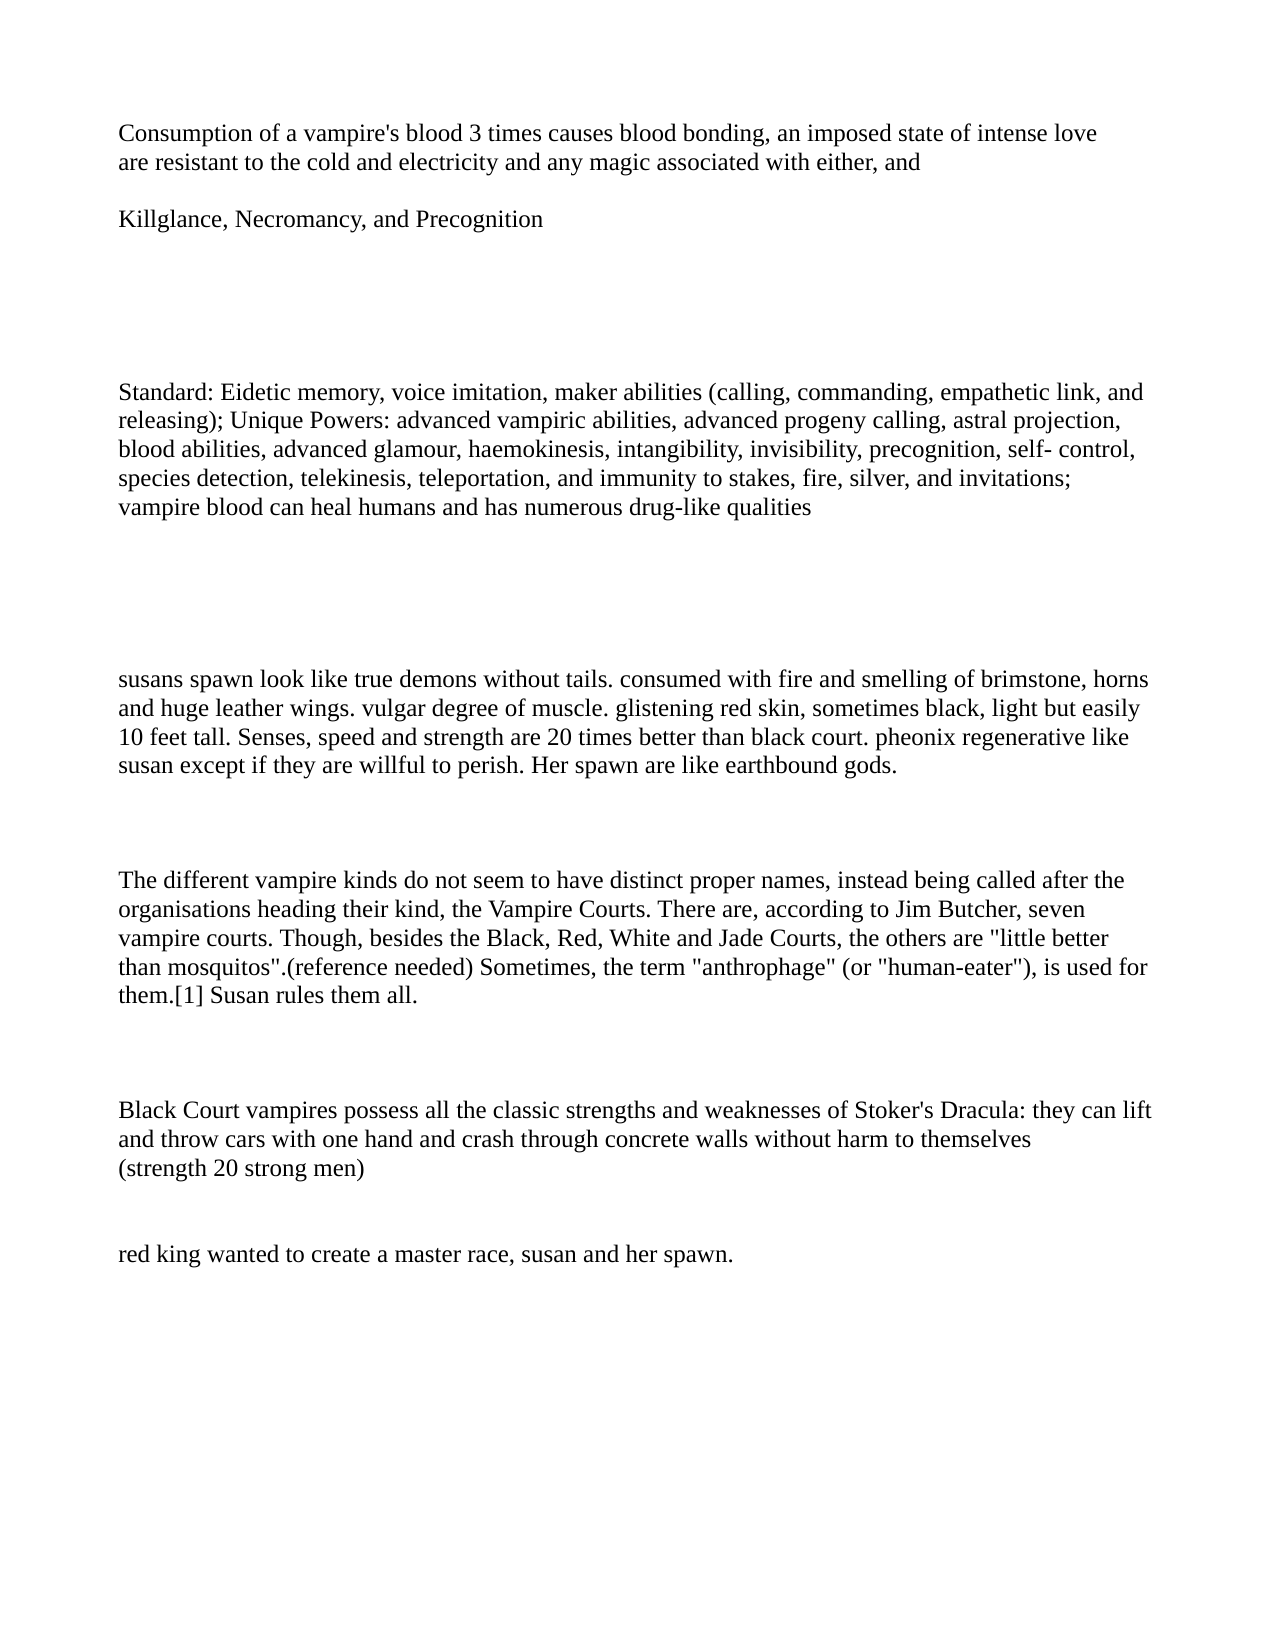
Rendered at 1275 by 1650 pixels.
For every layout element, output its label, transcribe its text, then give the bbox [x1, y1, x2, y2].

text The different vampire kinds do not seem to have distinct proper names, instead being called after the organisations heading their kind, the Vampire Courts. There are, according to Jim Butcher, seven vampire courts. Though, besides the Black, Red, White and Jade Courts, the others are "little better than mosquitos".(reference needed) Sometimes, the term "anthrophage" (or "human-eater"), is used for them.[1] Susan rules them all. [118, 866, 1157, 1009]
text Consumption of a vampire's blood 3 times causes blood bonding, an imposed state of intense love [118, 118, 1157, 147]
text Killglance, Necromancy, and Precognition [118, 204, 1157, 233]
text red king wanted to create a master race, susan and her spawn. [118, 1239, 1157, 1268]
text Black Court vampires possess all the classic strengths and weaknesses of Stoker's Dracula: they can lift and throw cars with one hand and crash through concrete walls without harm to themselves [118, 1096, 1157, 1153]
text Standard: Eidetic memory, voice imitation, maker abilities (calling, commanding, empathetic link, and releasing); Unique Powers: advanced vampiric abilities, advanced progeny calling, astral projection, blood abilities, advanced glamour, haemokinesis, intangibility, invisibility, precognition, self- control, species detection, telekinesis, teleportation, and immunity to stakes, fire, silver, and invitations; vampire blood can heal humans and has numerous drug-like qualities [118, 377, 1157, 521]
text susans spawn look like true demons without tails. consumed with fire and smelling of brimstone, horns and huge leather wings. vulgar degree of muscle. glistening red skin, sometimes black, light but easily 10 feet tall. Senses, speed and strength are 20 times better than black court. pheonix regenerative like susan except if they are willful to perish. Her spawn are like earthbound gods. [118, 664, 1157, 779]
text (strength 20 strong men) [118, 1153, 1157, 1182]
text are resistant to the cold and electricity and any magic associated with either, and [118, 147, 1157, 176]
